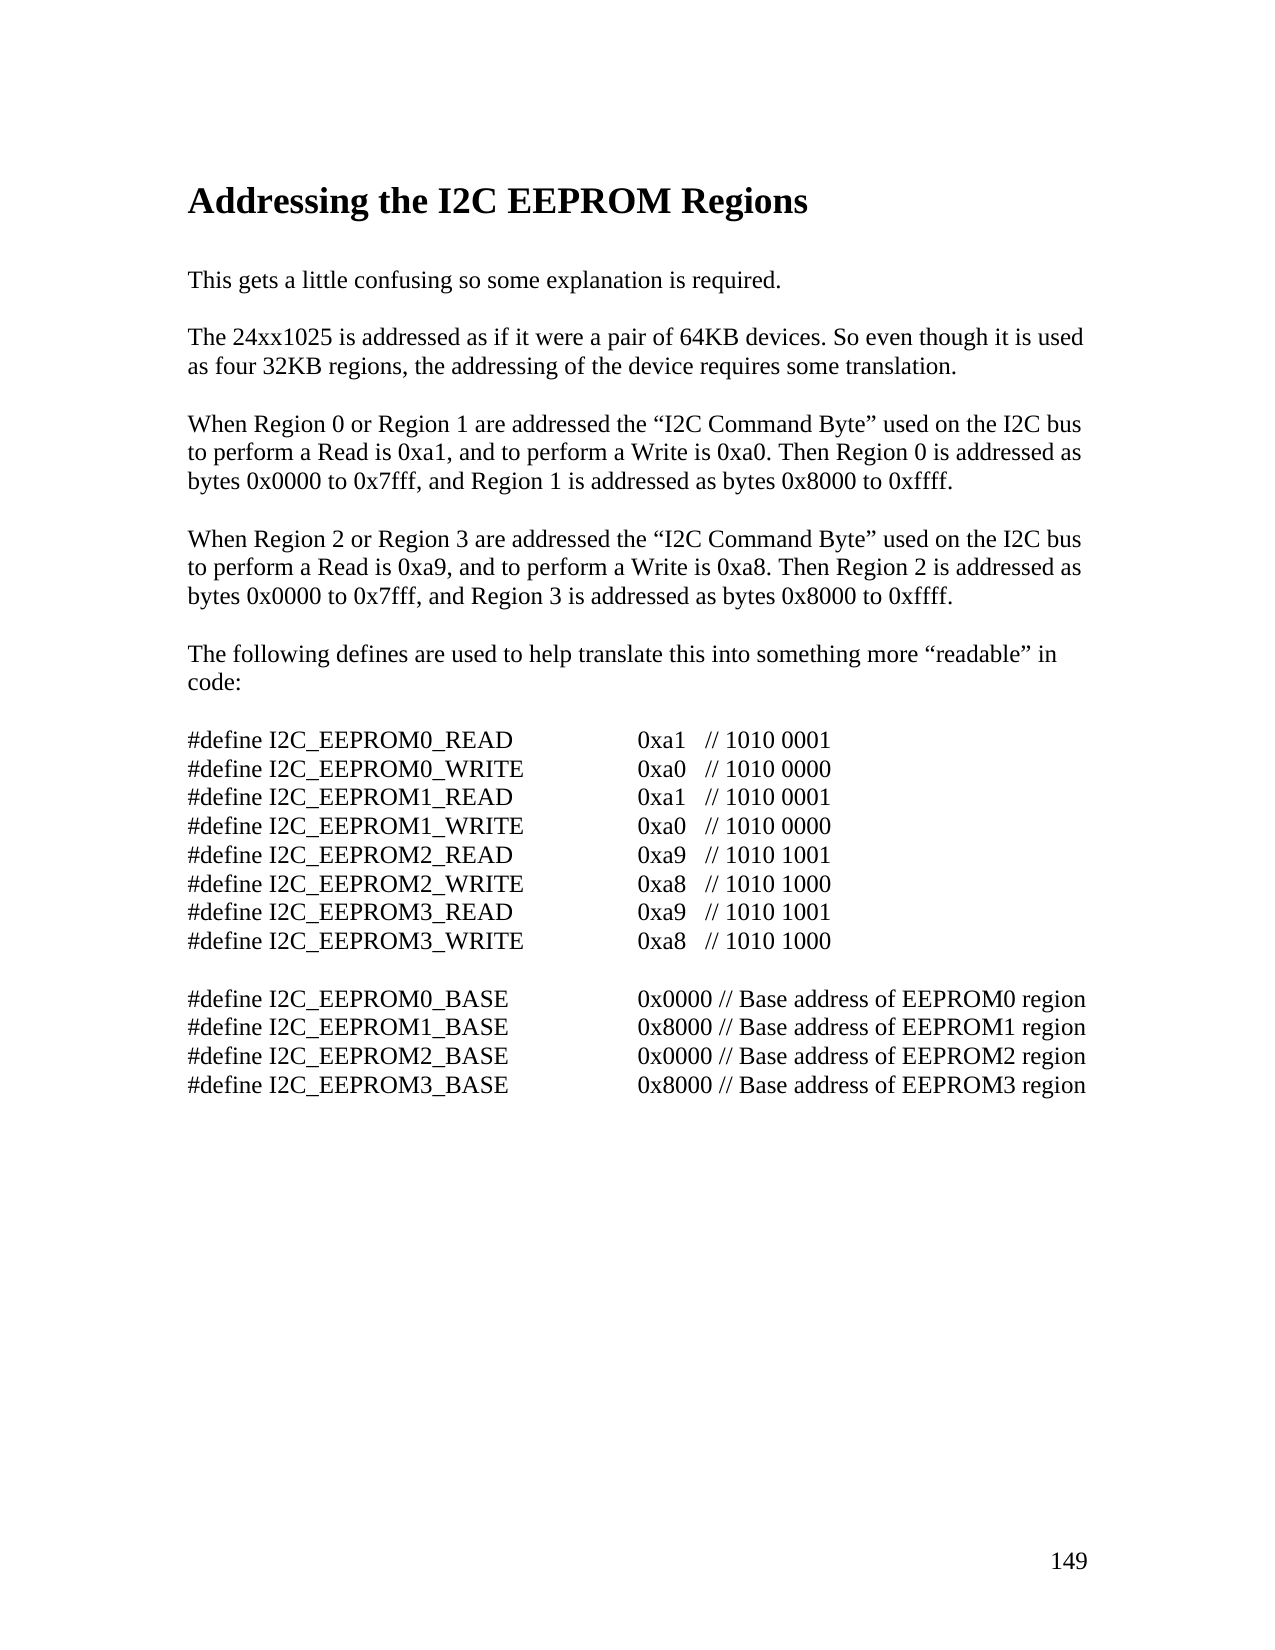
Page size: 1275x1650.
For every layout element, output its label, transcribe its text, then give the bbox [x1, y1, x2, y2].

text The 24xx1025 is addressed as if it were a pair of 64KB devices. So even though it is used as four 32KB regions, the addressing of the device requires some translation. [187, 322, 1087, 380]
text When Region 2 or Region 3 are addressed the “I2C Command Byte” used on the I2C bus to perform a Read is 0xa9, and to perform a Write is 0xa8. Then Region 2 is addressed as bytes 0x0000 to 0x7fff, and Region 3 is addressed as bytes 0x8000 to 0xffff. [187, 524, 1087, 610]
text #define I2C_EEPROM2_READ 0xa9 // 1010 1001 [187, 840, 1087, 869]
text #define I2C_EEPROM1_READ 0xa1 // 1010 0001 [187, 782, 1087, 811]
text #define I2C_EEPROM0_BASE 0x0000 // Base address of EEPROM0 region [187, 984, 1087, 1012]
text #define I2C_EEPROM1_WRITE 0xa0 // 1010 0000 [187, 811, 1087, 840]
text #define I2C_EEPROM0_READ 0xa1 // 1010 0001 [187, 725, 1087, 754]
text #define I2C_EEPROM0_WRITE 0xa0 // 1010 0000 [187, 754, 1087, 782]
text #define I2C_EEPROM2_BASE 0x0000 // Base address of EEPROM2 region [187, 1041, 1087, 1070]
text The following defines are used to help translate this into something more “readable” in code: [187, 639, 1087, 696]
text This gets a little confusing so some explanation is required. [187, 265, 1087, 294]
text Addressing the I2C EEPROM Regions [187, 179, 1087, 222]
text #define I2C_EEPROM3_WRITE 0xa8 // 1010 1000 [187, 926, 1087, 955]
text #define I2C_EEPROM2_WRITE 0xa8 // 1010 1000 [187, 869, 1087, 897]
text #define I2C_EEPROM3_READ 0xa9 // 1010 1001 [187, 897, 1087, 926]
text When Region 0 or Region 1 are addressed the “I2C Command Byte” used on the I2C bus to perform a Read is 0xa1, and to perform a Write is 0xa0. Then Region 0 is addressed as bytes 0x0000 to 0x7fff, and Region 1 is addressed as bytes 0x8000 to 0xffff. [187, 409, 1087, 495]
text #define I2C_EEPROM1_BASE 0x8000 // Base address of EEPROM1 region [187, 1012, 1087, 1041]
text #define I2C_EEPROM3_BASE 0x8000 // Base address of EEPROM3 region [187, 1070, 1087, 1099]
